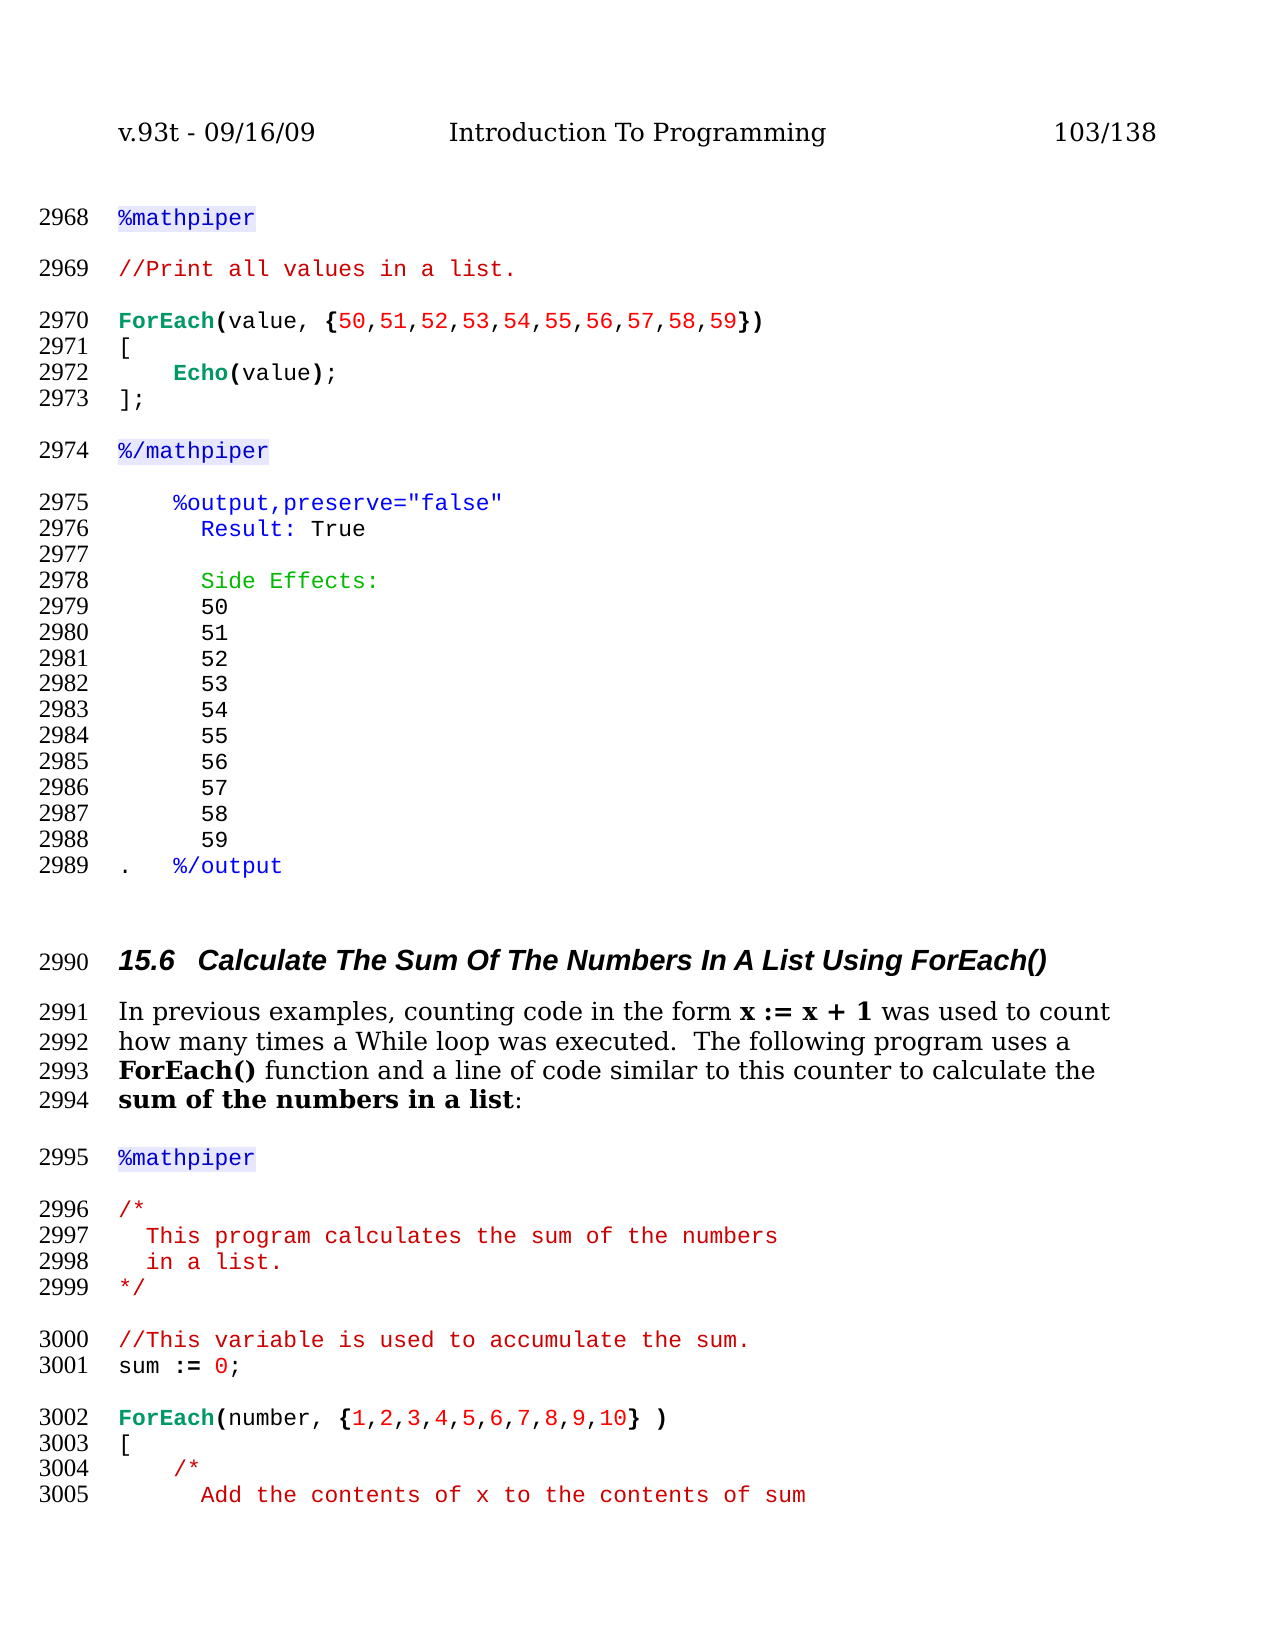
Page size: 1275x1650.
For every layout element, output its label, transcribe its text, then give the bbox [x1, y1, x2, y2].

text Side Effects: [118, 569, 1157, 595]
text 59 [118, 828, 1157, 854]
text in a list. [118, 1250, 1157, 1276]
text In previous examples, counting code in the form x := x + 1 was used to count how many times a While loop was executed. The following program uses a ForEach() function and a line of code similar to this counter to calculate the sum of the numbers in a list: [118, 997, 1157, 1114]
text 50 [118, 595, 1157, 621]
text /* [118, 1198, 1157, 1224]
text 53 [118, 673, 1157, 699]
text //This variable is used to accumulate the sum. [118, 1328, 1157, 1354]
text Result: True [118, 517, 1157, 543]
text %/mathpiper [118, 439, 1157, 465]
text . %/output [118, 854, 1157, 880]
text ]; [118, 387, 1157, 413]
text [ [118, 336, 1157, 362]
text %output,preserve="false" [118, 491, 1157, 517]
text 58 [118, 802, 1157, 828]
text This program calculates the sum of the numbers [118, 1224, 1157, 1250]
text */ [118, 1276, 1157, 1302]
text ForEach(number, {1,2,3,4,5,6,7,8,9,10} ) [118, 1406, 1157, 1432]
subtitle Calculate The Sum Of The Numbers In A List Using ForEach() [118, 943, 1157, 976]
text 56 [118, 751, 1157, 777]
text 55 [118, 725, 1157, 751]
text %mathpiper [118, 1147, 1157, 1172]
text //Print all values in a list. [118, 258, 1157, 284]
text Echo(value); [118, 362, 1157, 387]
text 54 [118, 699, 1157, 725]
text %mathpiper [118, 206, 1157, 232]
text sum := 0; [118, 1354, 1157, 1380]
text 51 [118, 621, 1157, 647]
text /* [118, 1458, 1157, 1484]
text [ [118, 1432, 1157, 1458]
text Add the contents of x to the contents of sum [118, 1484, 1157, 1510]
text ForEach(value, {50,51,52,53,54,55,56,57,58,59}) [118, 310, 1157, 336]
text 57 [118, 777, 1157, 802]
text 52 [118, 647, 1157, 673]
